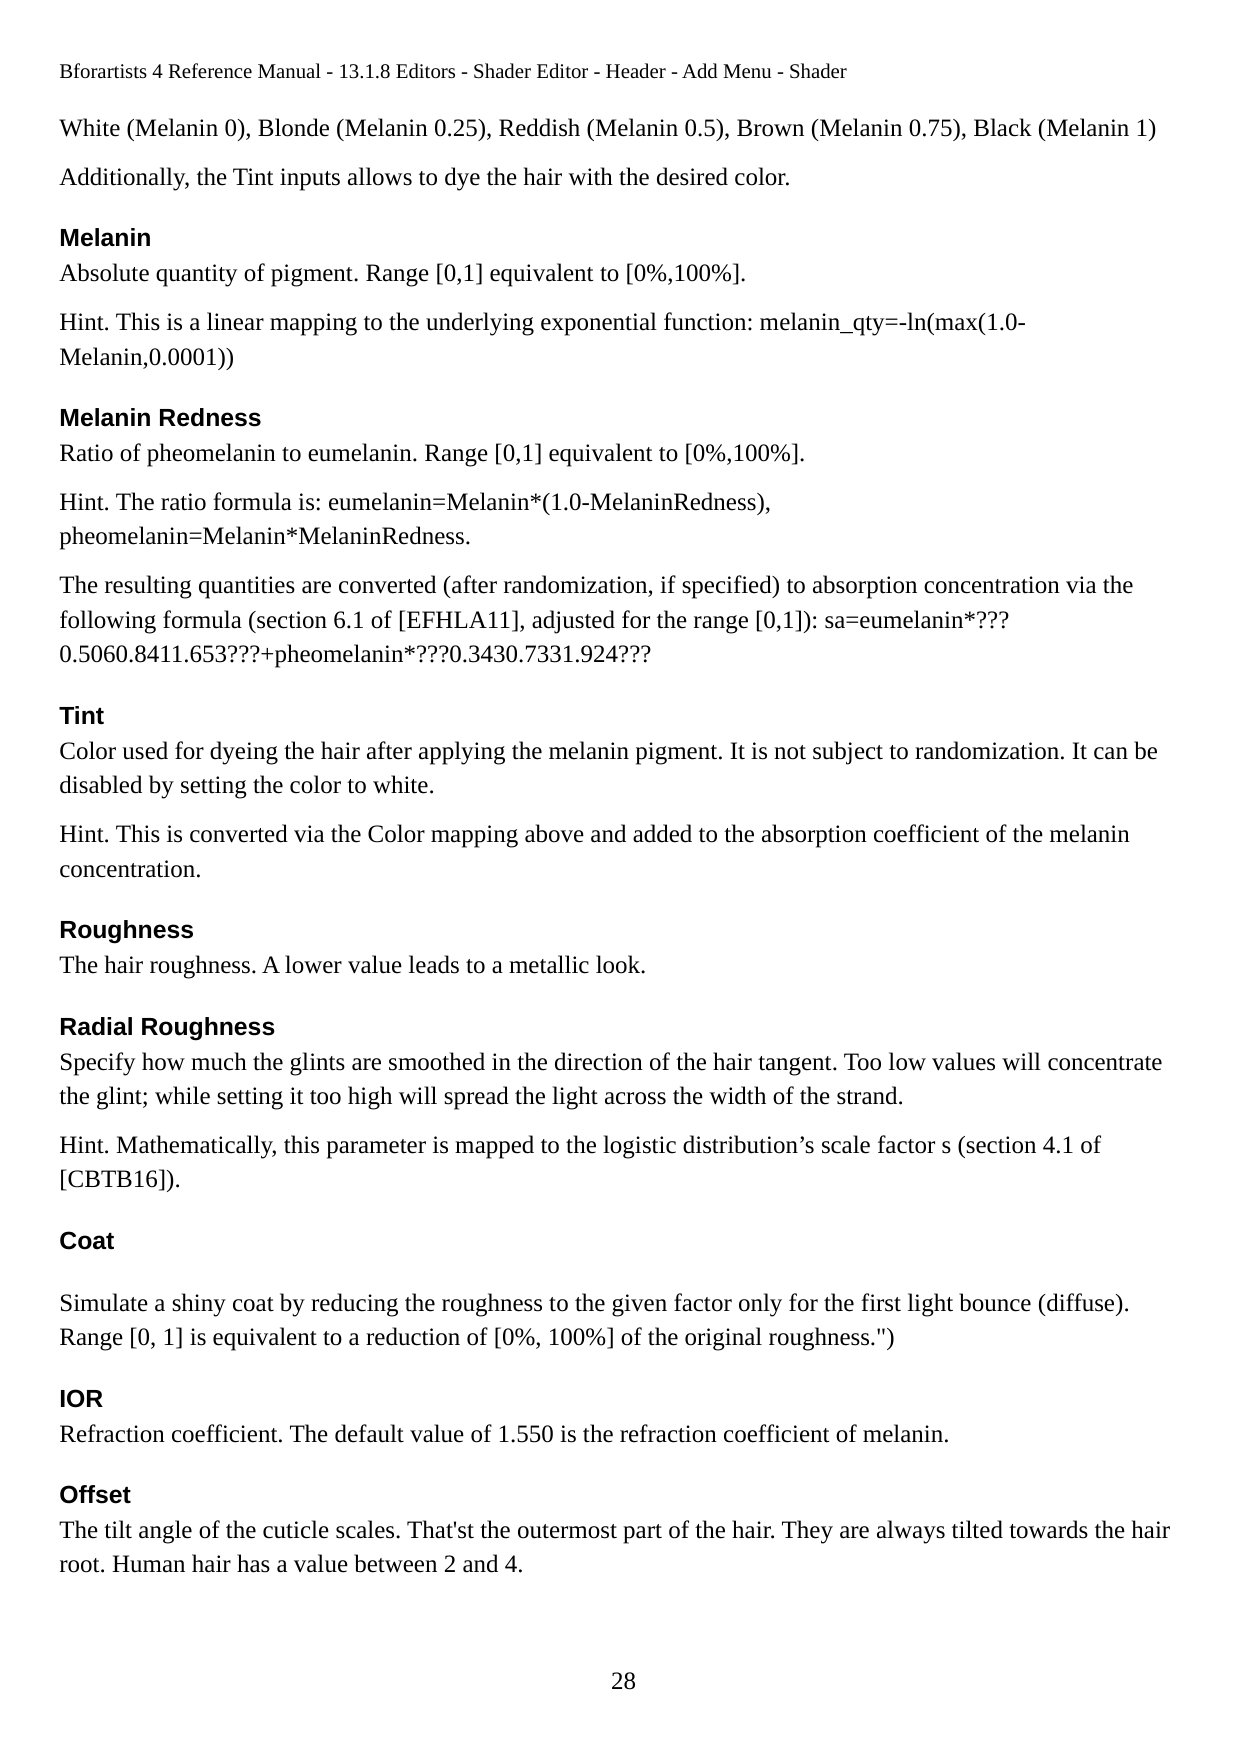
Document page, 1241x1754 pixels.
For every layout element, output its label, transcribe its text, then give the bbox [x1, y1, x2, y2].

text Hint. Mathematically, this parameter is mapped to the logistic distribution’s scale factor s (section 4.1 of [CBTB16]). [59, 1130, 1181, 1193]
subtitle Melanin Redness [59, 403, 1181, 432]
text Color used for dyeing the hair after applying the melanin pigment. It is not subject to randomization. It can be disabled by setting the color to white. [59, 736, 1181, 799]
text Simulate a shiny coat by reducing the roughness to the given factor only for the first light bounce (diffuse). Range [0, 1] is equivalent to a reduction of [0%, 100%] of the original roughness.") [59, 1288, 1181, 1351]
subtitle Radial Roughness [59, 1012, 1181, 1040]
text The tilt angle of the cuticle scales. That'st the outermost part of the hair. They are always tilted towards the hair root. Human hair has a value between 2 and 4. [59, 1515, 1181, 1578]
text Hint. This is converted via the Color mapping above and added to the absorption coefficient of the melanin concentration. [59, 819, 1181, 883]
text Additionally, the Tint inputs allows to dye the hair with the desired color. [59, 162, 1181, 190]
subtitle Tint [59, 701, 1181, 729]
text The resulting quantities are converted (after randomization, if specified) to absorption concentration via the following formula (section 6.1 of [EFHLA11], adjusted for the range [0,1]): sa=eumelanin*???0.5060.8411.653???+pheomelanin*???0.3430.7331.924??? [59, 571, 1181, 668]
text Hint. The ratio formula is: eumelanin=Melanin*(1.0-MelaninRedness), pheomelanin=Melanin*MelaninRedness. [59, 487, 1181, 550]
text Specify how much the glints are smoothed in the direction of the hair tangent. Too low values will concentrate the glint; while setting it too high will spread the light across the width of the strand. [59, 1047, 1181, 1110]
text White (Melanin 0), Blonde (Melanin 0.25), Reddish (Melanin 0.5), Brown (Melanin 0.75), Black (Melanin 1) [59, 113, 1181, 141]
subtitle IOR [59, 1384, 1181, 1412]
text The hair roughness. A lower value leads to a metallic look. [59, 950, 1181, 979]
subtitle Coat [59, 1226, 1181, 1255]
text Absolute quantity of pigment. Range [0,1] equivalent to [0%,100%]. [59, 258, 1181, 287]
subtitle Melanin [59, 223, 1181, 252]
text Refraction coefficient. The default value of 1.550 is the refraction coefficient of melanin. [59, 1419, 1181, 1447]
subtitle Offset [59, 1480, 1181, 1509]
subtitle Roughness [59, 915, 1181, 944]
text Hint. This is a linear mapping to the underlying exponential function: melanin_qty=-ln(max(1.0-Melanin,0.0001)) [59, 307, 1181, 370]
text Ratio of pheomelanin to eumelanin. Range [0,1] equivalent to [0%,100%]. [59, 438, 1181, 467]
